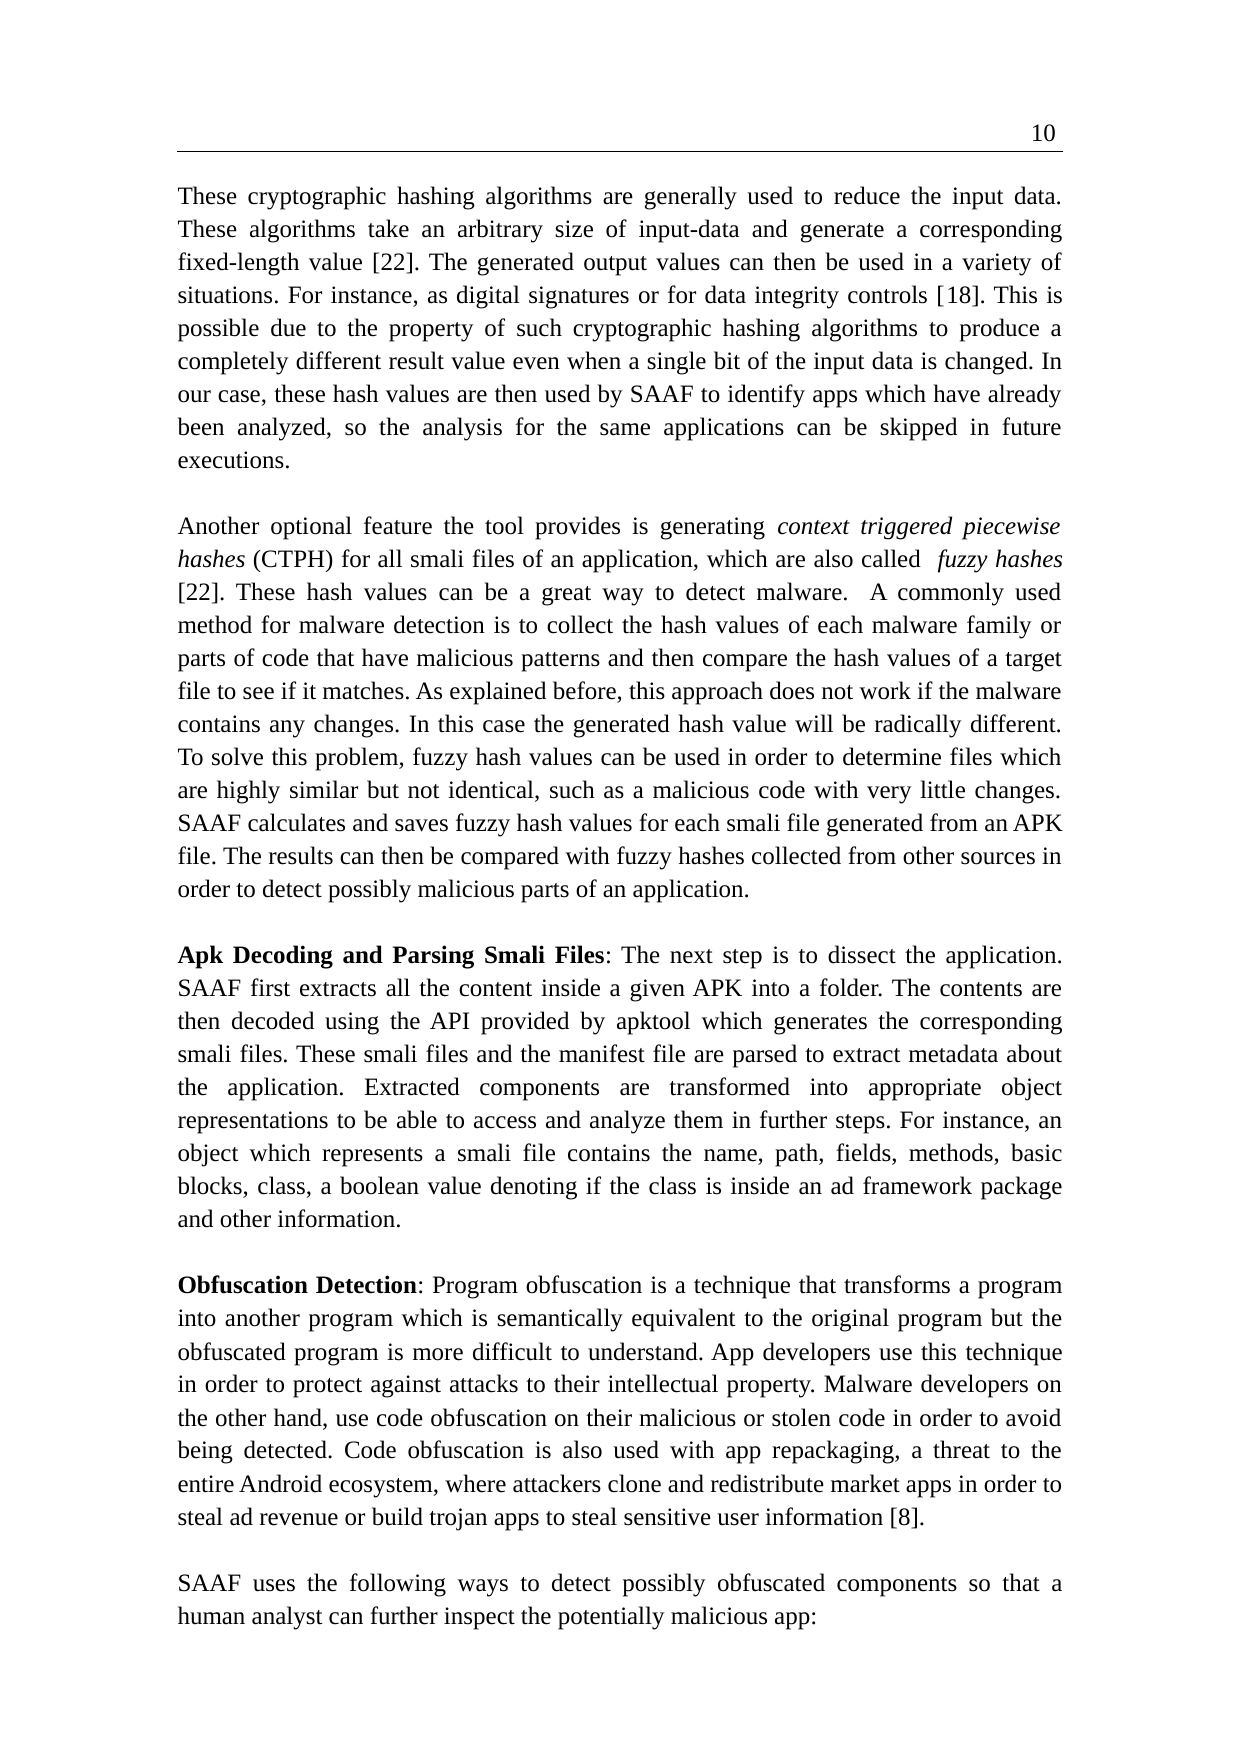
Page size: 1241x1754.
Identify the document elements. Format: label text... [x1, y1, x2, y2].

text Obfuscation Detection: Program obfuscation is a technique that transforms a program into another program which is semantically equivalent to the original program but the obfuscated program is more difficult to understand. App developers use this technique in order to protect against attacks to their intellectual property. Malware developers on the other hand, use code obfuscation on their malicious or stolen code in order to avoid being detected. Code obfuscation is also used with app repackaging, a threat to the entire Android ecosystem, where attackers clone and redistribute market apps in order to steal ad revenue or build trojan apps to steal sensitive user information [8]. [177, 1271, 1063, 1530]
text SAAF uses the following ways to detect possibly obfuscated components so that a human analyst can further inspect the potentially malicious app: [177, 1568, 1063, 1629]
text Another optional feature the tool provides is generating context triggered piecewise hashes (CTPH) for all smali files of an application, which are also called fuzzy hashes [22]. These hash values can be a great way to detect malware. A commonly used method for malware detection is to collect the hash values of each malware family or parts of code that have malicious patterns and then compare the hash values of a target file to see if it matches. As explained before, this approach does not work if the malware contains any changes. In this case the generated hash value will be radically different. To solve this problem, fuzzy hash values can be used in order to determine files which are highly similar but not identical, such as a malicious code with very little changes. SAAF calculates and saves fuzzy hash values for each smali file generated from an APK file. The results can then be compared with fuzzy hashes collected from other sources in order to detect possibly malicious parts of an application. [177, 511, 1063, 903]
text Apk Decoding and Parsing Smali Files: The next step is to dissect the application. SAAF first extracts all the content inside a given APK into a folder. The contents are then decoded using the API provided by apktool which generates the corresponding smali files. These smali files and the manifest file are parsed to extract metadata about the application. Extracted components are transformed into appropriate object representations to be able to access and analyze them in further steps. For instance, an object which represents a smali file contains the name, path, fields, methods, basic blocks, class, a boolean value denoting if the class is inside an ad framework package and other information. [177, 940, 1063, 1233]
text These cryptographic hashing algorithms are generally used to reduce the input data. These algorithms take an arbitrary size of input-data and generate a corresponding fixed-length value [22]. The generated output values can then be used in a variety of situations. For instance, as digital signatures or for data integrity controls [18]. This is possible due to the property of such cryptographic hashing algorithms to produce a completely different result value even when a single bit of the input data is changed. In our case, these hash values are then used by SAAF to identify apps which have already been analyzed, so the analysis for the same applications can be skipped in future executions. [177, 181, 1063, 474]
